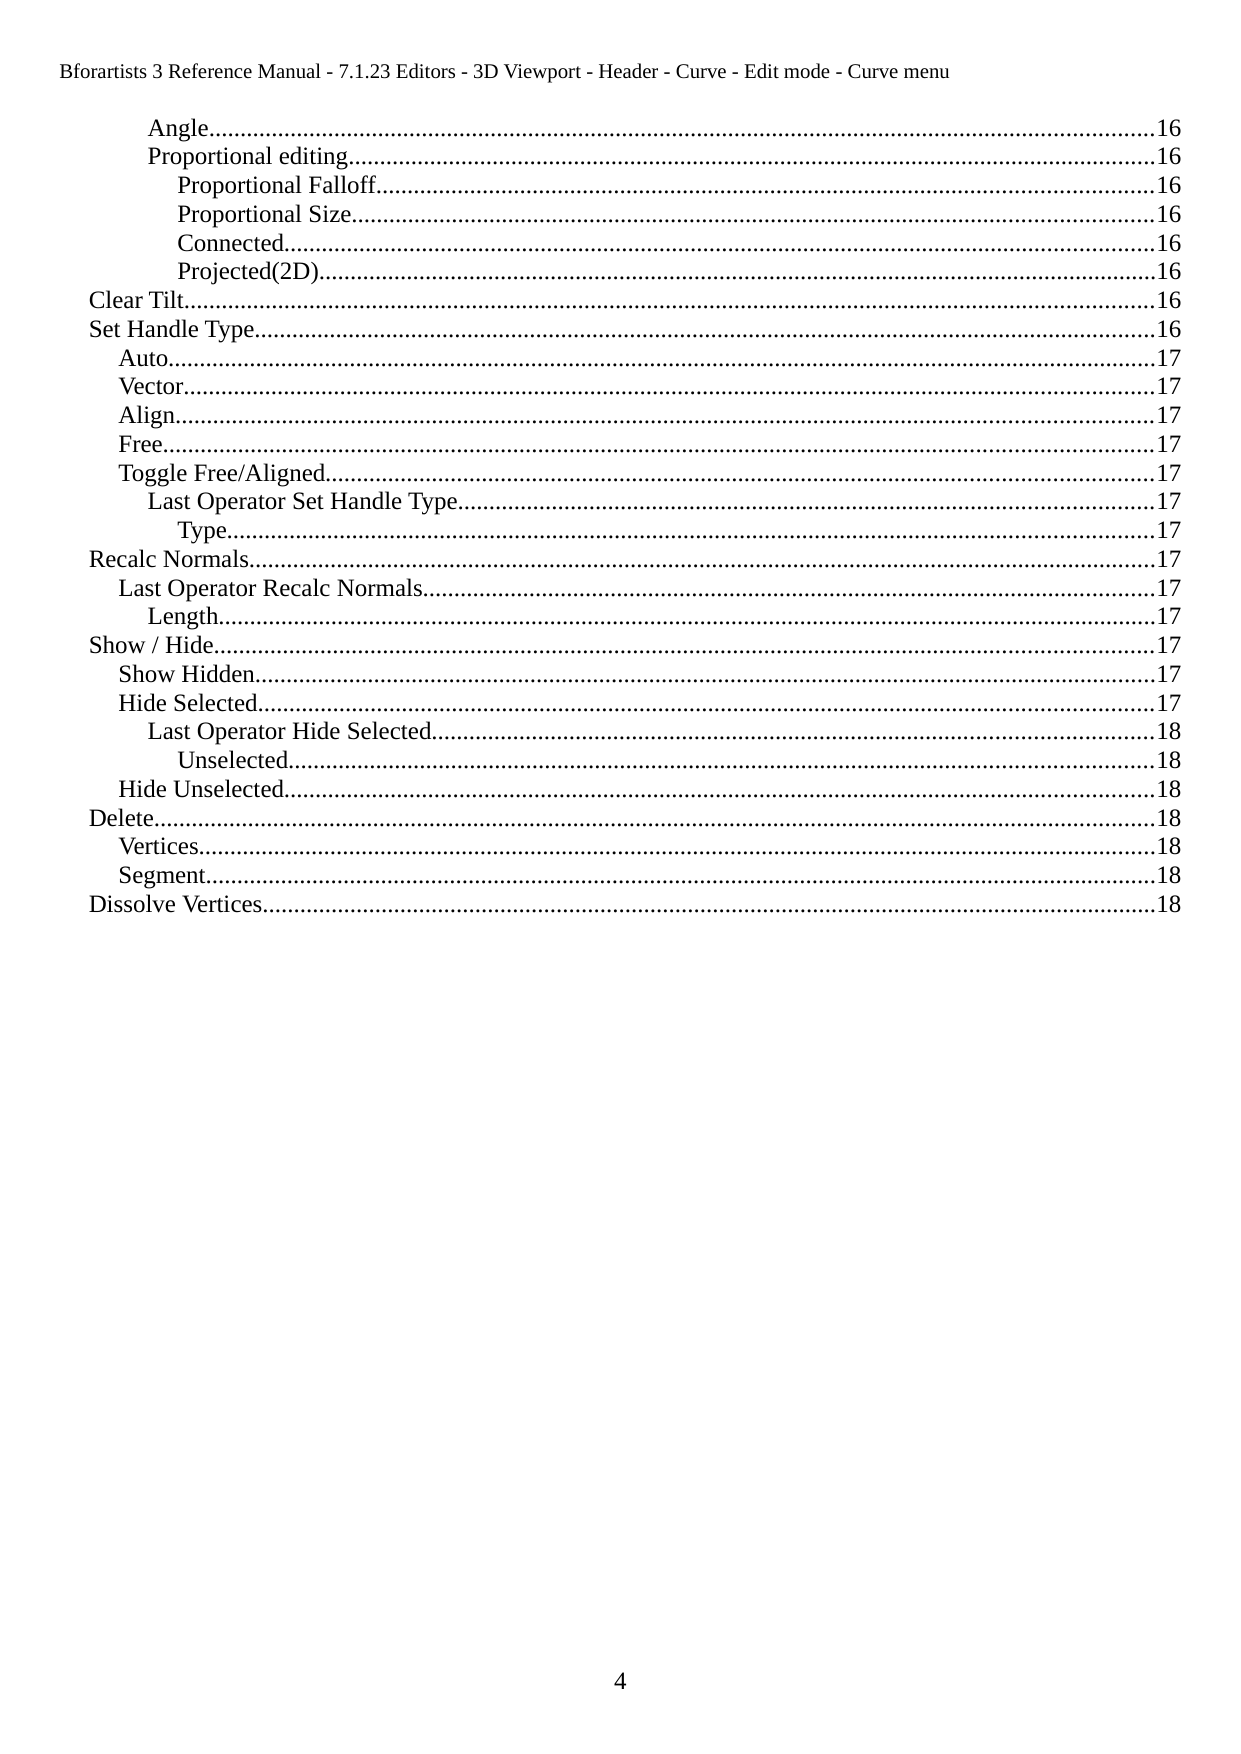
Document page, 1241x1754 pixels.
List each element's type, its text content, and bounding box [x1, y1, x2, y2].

text Type 17 [177, 515, 1181, 544]
text Toggle Free/Aligned 17 [118, 458, 1181, 486]
text Angle 16 [147, 113, 1181, 141]
text Hide Unselected 18 [118, 774, 1181, 803]
text Projected(2D) 16 [177, 256, 1181, 285]
text Last Operator Hide Selected 18 [147, 716, 1181, 745]
text Align 17 [118, 400, 1181, 429]
text Show / Hide 17 [88, 630, 1181, 659]
text Set Handle Type 16 [88, 314, 1181, 343]
text Vertices 18 [118, 831, 1181, 860]
text Clear Tilt 16 [88, 285, 1181, 314]
text Last Operator Recalc Normals 17 [118, 573, 1181, 601]
text Connected 16 [177, 228, 1181, 256]
text Vector 17 [118, 371, 1181, 400]
text Dissolve Vertices 18 [88, 889, 1181, 918]
text Segment 18 [118, 860, 1181, 889]
text Free 17 [118, 429, 1181, 458]
text Delete 18 [88, 803, 1181, 831]
text Length 17 [147, 601, 1181, 630]
text Unselected 18 [177, 745, 1181, 774]
text Recalc Normals 17 [88, 544, 1181, 573]
text Show Hidden 17 [118, 659, 1181, 688]
text Last Operator Set Handle Type 17 [147, 486, 1181, 515]
text Auto 17 [118, 343, 1181, 371]
text Proportional Falloff 16 [177, 170, 1181, 199]
text Hide Selected 17 [118, 688, 1181, 716]
text Proportional Size 16 [177, 199, 1181, 228]
text Proportional editing 16 [147, 141, 1181, 170]
